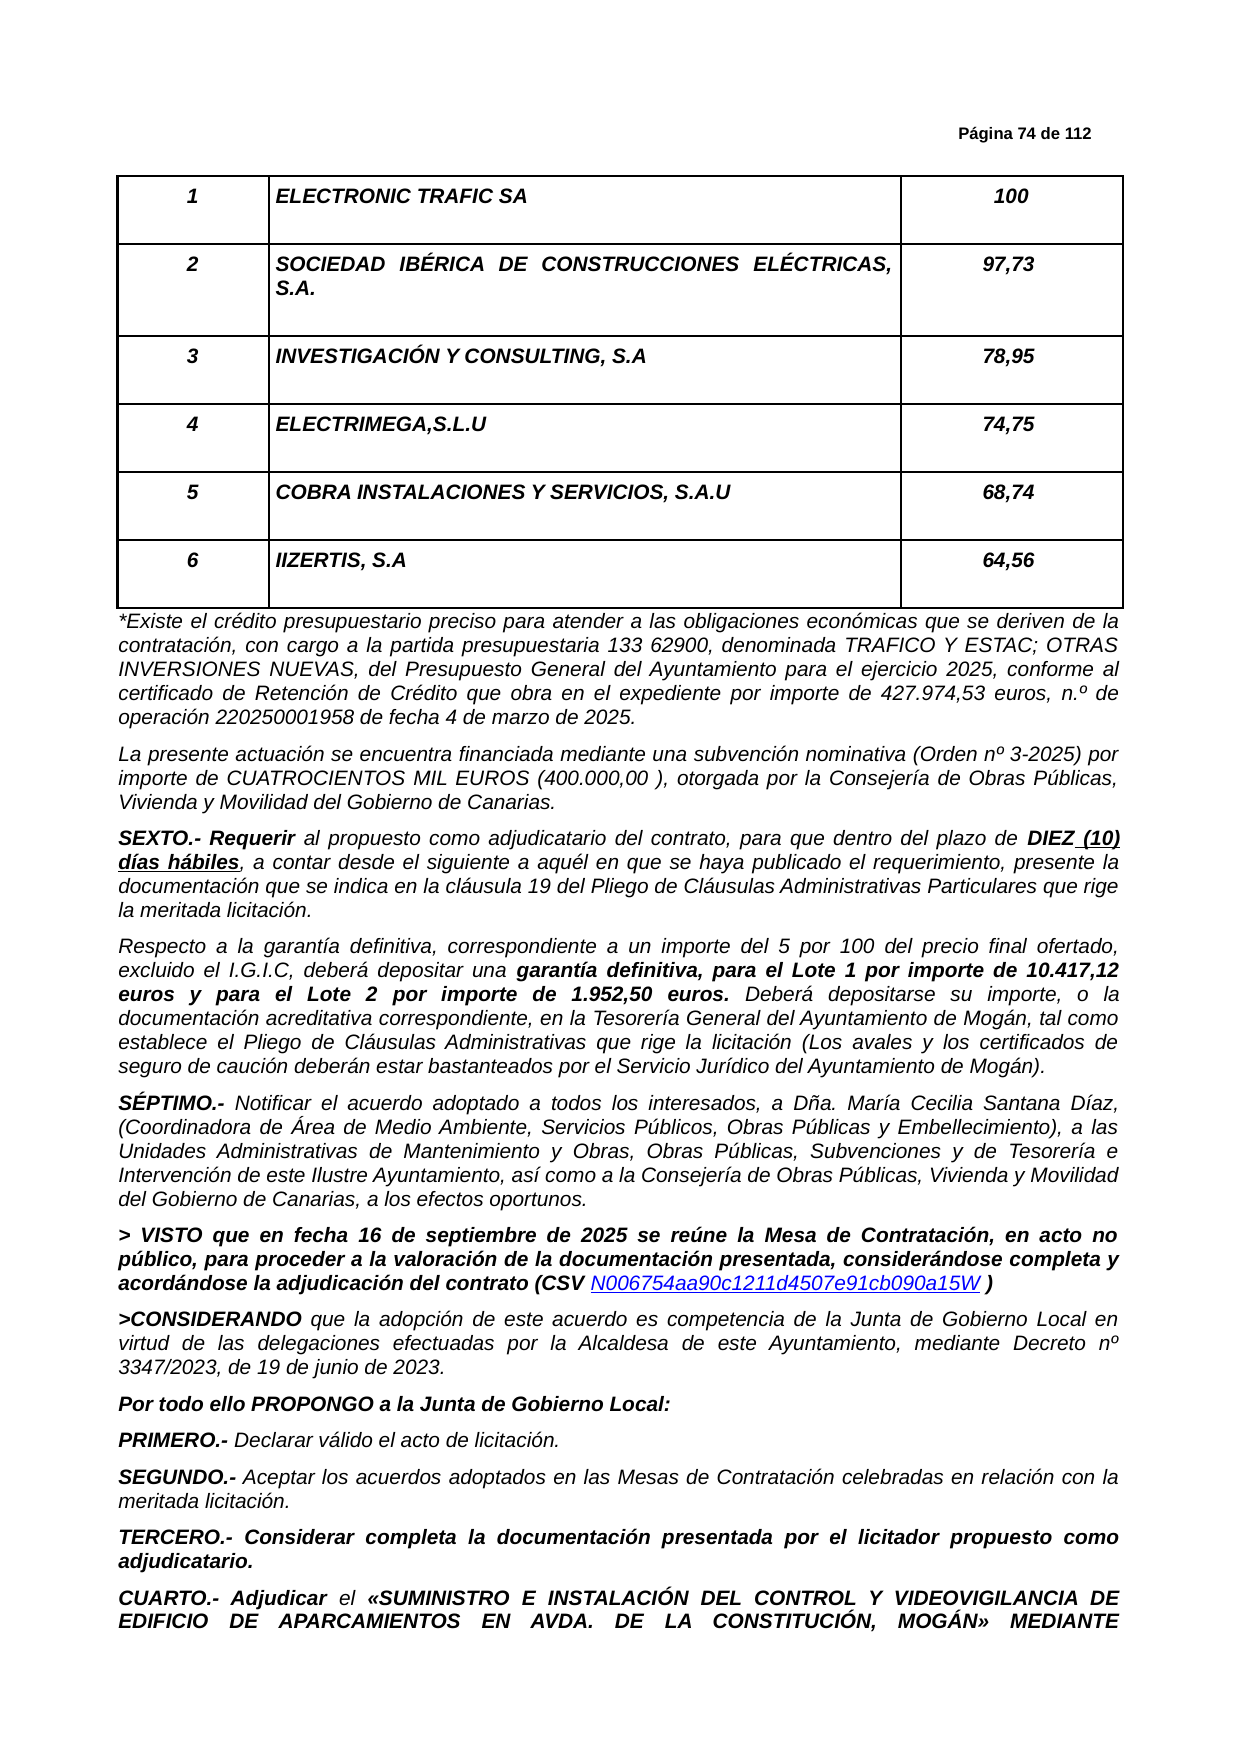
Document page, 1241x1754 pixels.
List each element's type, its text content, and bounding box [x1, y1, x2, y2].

table_cell 3 [119, 337, 268, 403]
table_cell SOCIEDAD IBÉRICA DE CONSTRUCCIONES ELÉCTRICAS, S.A. [270, 245, 900, 335]
text La presente actuación se encuentra financiada mediante una subvención nominativa (Orden nº 3-2025) por importe de CUATROCIENTOS MIL EUROS (400.000,00 ), otorgada por la Consejería de Obras Públicas, Vivienda y Movilidad del Gobierno de Canarias. [118, 742, 1122, 813]
table_cell 68,74 [902, 473, 1122, 539]
text SÉPTIMO.- Notificar el acuerdo adoptado a todos los interesados, a Dña. María Cecilia Santana Díaz, (Coordinadora de Área de Medio Ambiente, Servicios Públicos, Obras Públicas y Embellecimiento), a las Unidades Administrativas de Mantenimiento y Obras, Obras Públicas, Subvenciones y de Tesorería e Intervención de este Ilustre Ayuntamiento, así como a la Consejería de Obras Públicas, Vivienda y Movilidad del Gobierno de Canarias, a los efectos oportunos. [118, 1091, 1122, 1210]
table_cell IIZERTIS, S.A [270, 541, 900, 607]
text SEGUNDO.- Aceptar los acuerdos adoptados en las Mesas de Contratación celebradas en relación con la meritada licitación. [118, 1464, 1122, 1512]
table_cell COBRA INSTALACIONES Y SERVICIOS, S.A.U [270, 473, 900, 539]
text Por todo ello PROPONGO a la Junta de Gobierno Local: [118, 1392, 1122, 1416]
text PRIMERO.- Declarar válido el acto de licitación. [118, 1428, 1122, 1452]
table_cell 97,73 [902, 245, 1122, 335]
text Respecto a la garantía definitiva, correspondiente a un importe del 5 por 100 del precio final ofertado, excluido el I.G.I.C, deberá depositar una garantía definitiva, para el Lote 1 por importe de 10.417,12 euros y para el Lote 2 por importe de 1.952,50 euros. Deberá depositarse su importe, o la documentación acreditativa correspondiente, en la Tesorería General del Ayuntamiento de Mogán, tal como establece el Pliego de Cláusulas Administrativas que rige la licitación (Los avales y los certificados de seguro de caución deberán estar bastanteados por el Servicio Jurídico del Ayuntamiento de Mogán). [118, 934, 1122, 1078]
table_cell 78,95 [902, 337, 1122, 403]
table_cell ELECTRONIC TRAFIC SA [270, 177, 900, 243]
table_cell 64,56 [902, 541, 1122, 607]
text > VISTO que en fecha 16 de septiembre de 2025 se reúne la Mesa de Contratación, en acto no público, para proceder a la valoración de la documentación presentada, considerándose completa y acordándose la adjudicación del contrato (CSV N006754aa90c1211d4507e91cb090a15W ) [118, 1223, 1122, 1295]
table_cell 4 [119, 405, 268, 471]
text *Existe el crédito presupuestario preciso para atender a las obligaciones económicas que se deriven de la contratación, con cargo a la partida presupuestaria 133 62900, denominada TRAFICO Y ESTAC; OTRAS INVERSIONES NUEVAS, del Presupuesto General del Ayuntamiento para el ejercicio 2025, conforme al certificado de Retención de Crédito que obra en el expediente por importe de 427.974,53 euros, n.º de operación 220250001958 de fecha 4 de marzo de 2025. [118, 609, 1122, 729]
text SEXTO.- Requerir al propuesto como adjudicatario del contrato, para que dentro del plazo de DIEZ (10) días hábiles, a contar desde el siguiente a aquél en que se haya publicado el requerimiento, presente la documentación que se indica en la cláusula 19 del Pliego de Cláusulas Administrativas Particulares que rige la meritada licitación. [118, 826, 1122, 922]
text CUARTO.- Adjudicar el «SUMINISTRO E INSTALACIÓN DEL CONTROL Y VIDEOVIGILANCIA DE EDIFICIO DE APARCAMIENTOS EN AVDA. DE LA CONSTITUCIÓN, MOGÁN» MEDIANTE [118, 1585, 1122, 1633]
table_cell 5 [119, 473, 268, 539]
text TERCERO.- Considerar completa la documentación presentada por el licitador propuesto como adjudicatario. [118, 1525, 1122, 1573]
table_cell 2 [119, 245, 268, 335]
table_cell 100 [902, 177, 1122, 243]
table_cell 74,75 [902, 405, 1122, 471]
text >CONSIDERANDO que la adopción de este acuerdo es competencia de la Junta de Gobierno Local en virtud de las delegaciones efectuadas por la Alcaldesa de este Ayuntamiento, mediante Decreto nº 3347/2023, de 19 de junio de 2023. [118, 1307, 1122, 1379]
table_cell 6 [119, 541, 268, 607]
table_cell ELECTRIMEGA,S.L.U [270, 405, 900, 471]
table_cell INVESTIGACIÓN Y CONSULTING, S.A [270, 337, 900, 403]
table_cell 1 [119, 177, 268, 243]
